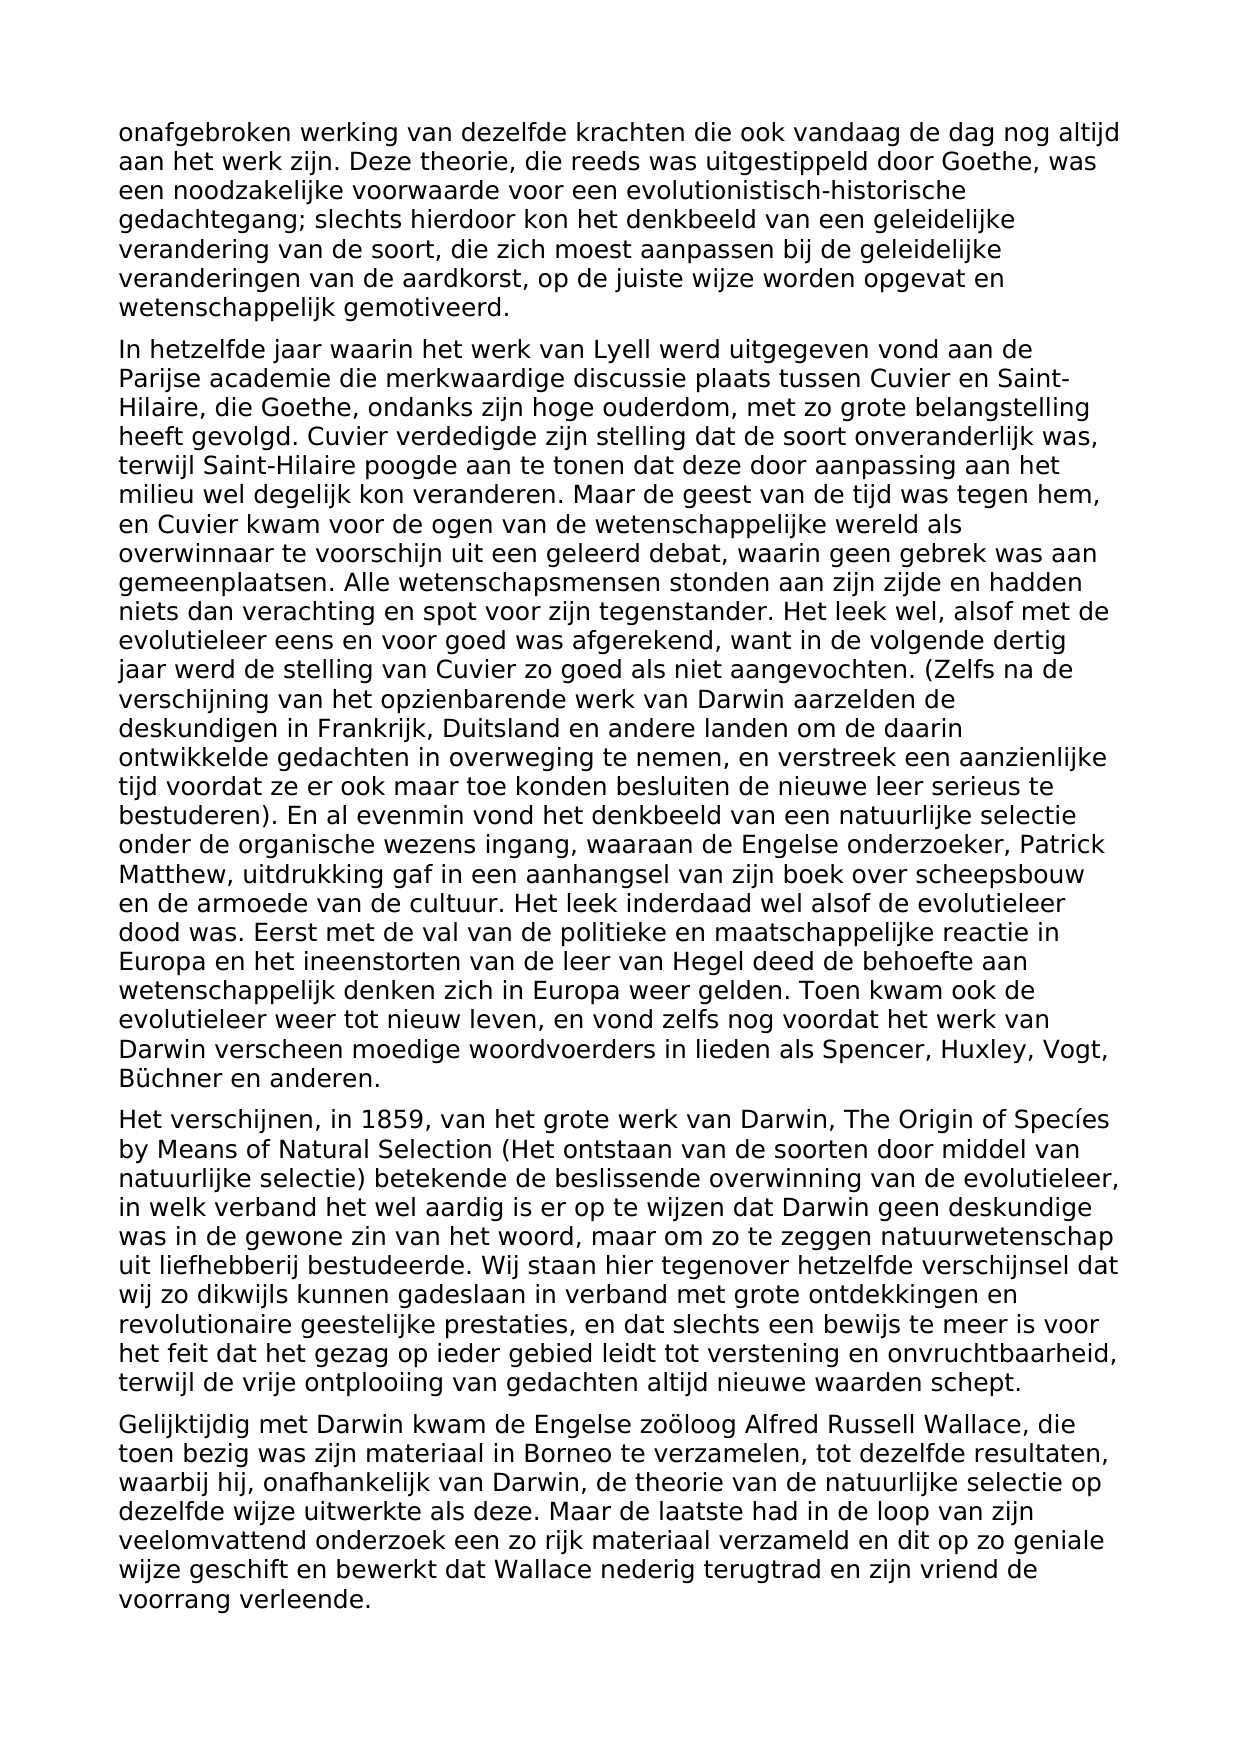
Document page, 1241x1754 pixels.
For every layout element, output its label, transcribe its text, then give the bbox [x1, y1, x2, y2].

text onafgebroken werking van dezelfde krachten die ook vandaag de dag nog altijd aan het werk zijn. Deze theorie, die reeds was uitgestippeld door Goethe, was een noodzakelijke voorwaarde voor een evolutionistisch-historische gedachtegang; slechts hierdoor kon het denkbeeld van een geleidelijke verandering van de soort, die zich moest aanpassen bij de geleidelijke veranderingen van de aardkorst, op de juiste wijze worden opgevat en wetenschappelijk gemotiveerd. [118, 118, 1122, 322]
text Het verschijnen, in 1859, van het grote werk van Darwin, The Origin of Specíes by Means of Natural Selection (Het ontstaan van de soorten door middel van natuurlijke selectie) betekende de beslissende overwinning van de evolutieleer, in welk verband het wel aardig is er op te wijzen dat Darwin geen deskundige was in de gewone zin van het woord, maar om zo te zeggen natuurwetenschap uit liefhebberij bestudeerde. Wij staan hier tegenover hetzelfde verschijnsel dat wij zo dikwijls kunnen gadeslaan in verband met grote ontdekkingen en revolutionaire geestelijke prestaties, en dat slechts een bewijs te meer is voor het feit dat het gezag op ieder gebied leidt tot verstening en onvruchtbaarheid, terwijl de vrije ontplooiing van gedachten altijd nieuwe waarden schept. [118, 1106, 1122, 1397]
text Gelijktijdig met Darwin kwam de Engelse zoöloog Alfred Russell Wallace, die toen bezig was zijn materiaal in Borneo te verzamelen, tot dezelfde resultaten, waarbij hij, onafhankelijk van Darwin, de theorie van de natuurlijke selectie op dezelfde wijze uitwerkte als deze. Maar de laatste had in de loop van zijn veelomvattend onderzoek een zo rijk materiaal verzameld en dit op zo geniale wijze geschift en bewerkt dat Wallace nederig terugtrad en zijn vriend de voorrang verleende. [118, 1410, 1122, 1614]
text In hetzelfde jaar waarin het werk van Lyell werd uitgegeven vond aan de Parijse academie die merkwaardige discussie plaats tussen Cuvier en Saint-Hilaire, die Goethe, ondanks zijn hoge ouderdom, met zo grote belangstelling heeft gevolgd. Cuvier verdedigde zijn stelling dat de soort onveranderlijk was, terwijl Saint-Hilaire poogde aan te tonen dat deze door aanpassing aan het milieu wel degelijk kon veranderen. Maar de geest van de tijd was tegen hem, en Cuvier kwam voor de ogen van de wetenschappelijke wereld als overwinnaar te voorschijn uit een geleerd debat, waarin geen gebrek was aan gemeenplaatsen. Alle wetenschapsmensen stonden aan zijn zijde en hadden niets dan verachting en spot voor zijn tegenstander. Het leek wel, alsof met de evolutieleer eens en voor goed was afgerekend, want in de volgende dertig jaar werd de stelling van Cuvier zo goed als niet aangevochten. (Zelfs na de verschijning van het opzienbarende werk van Darwin aarzelden de deskundigen in Frankrijk, Duitsland en andere landen om de daarin ontwikkelde gedachten in overweging te nemen, en verstreek een aanzienlijke tijd voordat ze er ook maar toe konden besluiten de nieuwe leer serieus te bestuderen). En al evenmin vond het denkbeeld van een natuurlijke selectie onder de organische wezens ingang, waaraan de Engelse onderzoeker, Patrick Matthew, uitdrukking gaf in een aanhangsel van zijn boek over scheepsbouw en de armoede van de cultuur. Het leek inderdaad wel alsof de evolutieleer dood was. Eerst met de val van de politieke en maatschappelijke reactie in Europa en het ineenstorten van de leer van Hegel deed de behoefte aan wetenschappelijk denken zich in Europa weer gelden. Toen kwam ook de evolutieleer weer tot nieuw leven, en vond zelfs nog voordat het werk van Darwin verscheen moedige woordvoerders in lieden als Spencer, Huxley, Vogt, Büchner en anderen. [118, 335, 1122, 1093]
